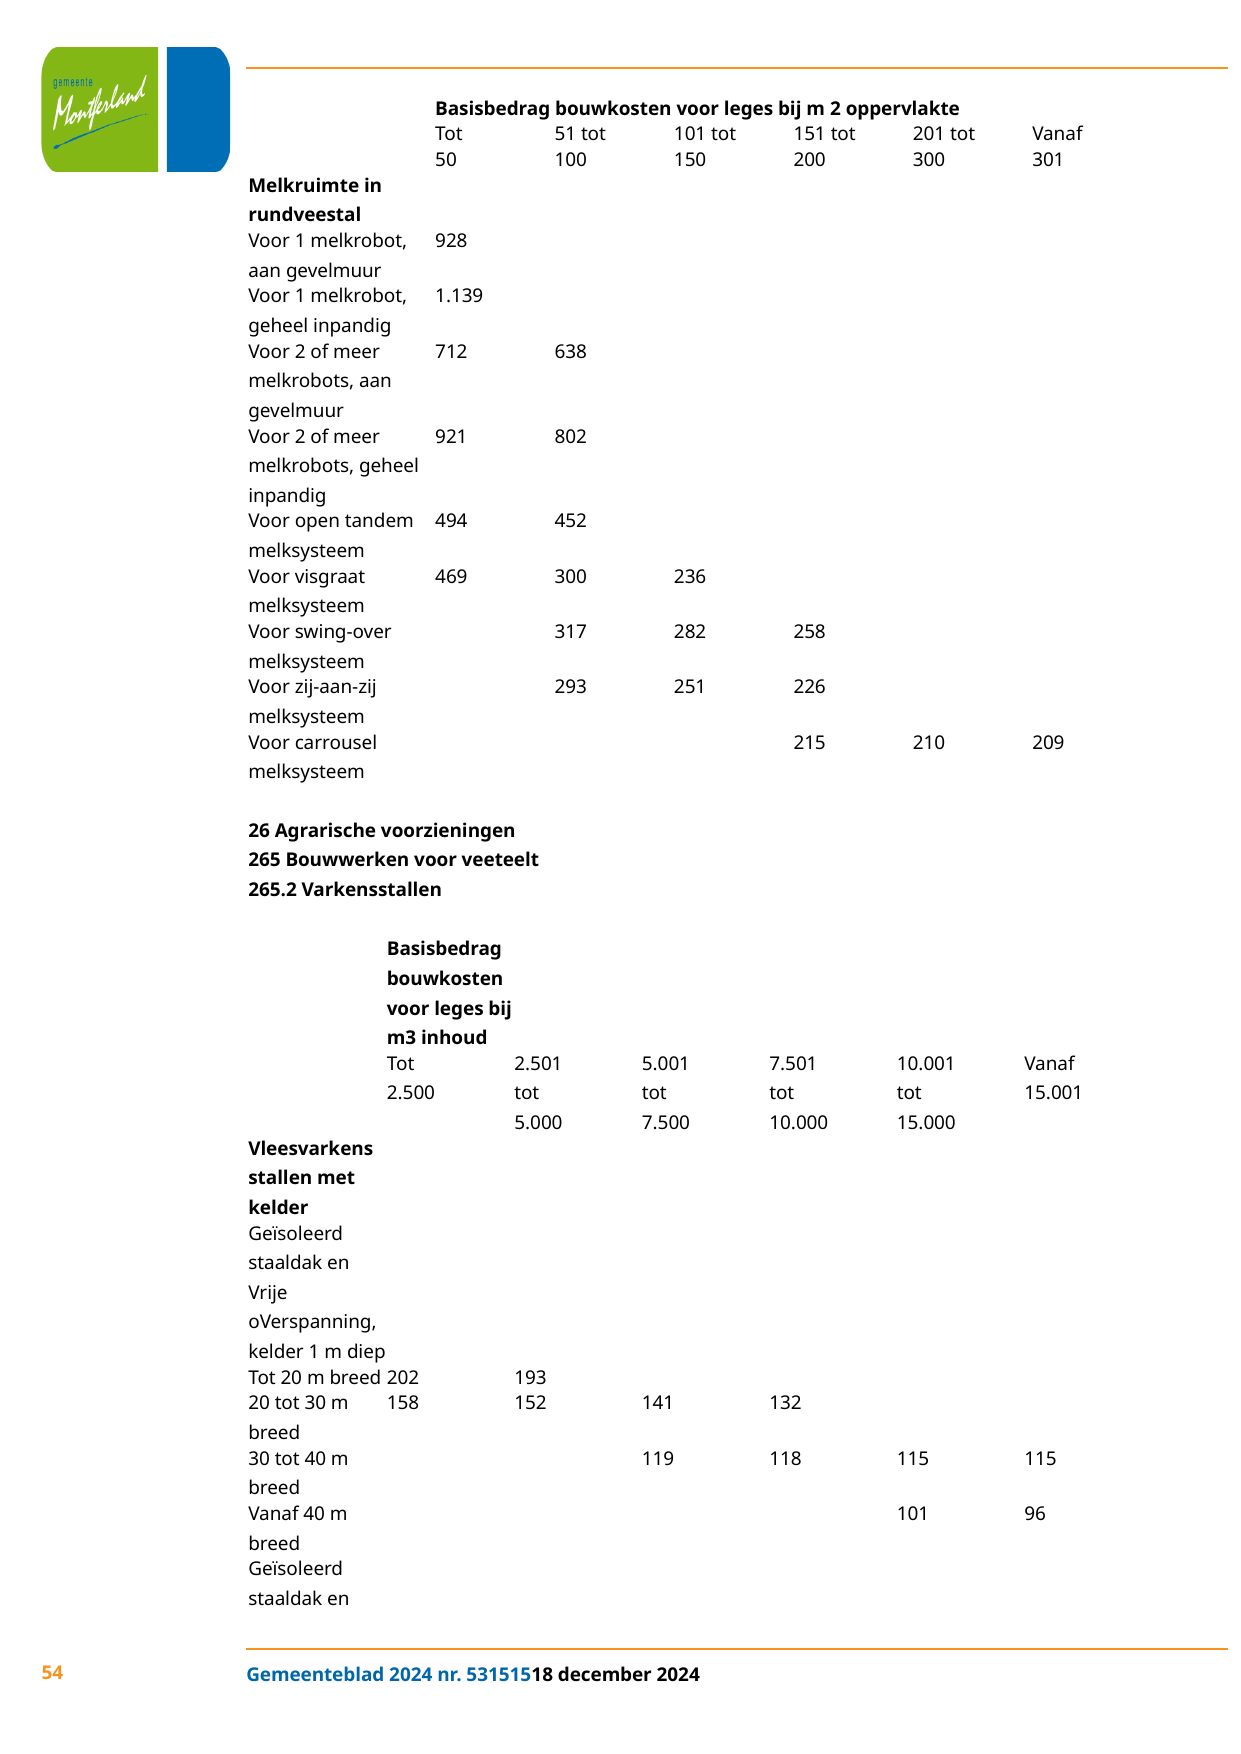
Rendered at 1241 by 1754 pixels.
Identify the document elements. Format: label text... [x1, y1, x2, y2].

table_cell 132 [769, 1390, 897, 1445]
table_cell 1.139 [435, 283, 554, 338]
table_cell 293 [554, 674, 674, 729]
table_cell Voor 2 of meer melkrobots, geheel inpandig [248, 423, 435, 508]
table_cell 141 [642, 1390, 769, 1445]
table_cell [554, 283, 674, 338]
table_cell 118 [769, 1445, 897, 1500]
table_cell Vanaf 40 m breed [248, 1500, 387, 1556]
table_cell 150 [674, 146, 793, 172]
table_cell 115 [897, 1445, 1024, 1500]
table_cell [913, 227, 1032, 283]
table_cell [435, 618, 554, 674]
table_cell 101 [897, 1500, 1024, 1556]
table_cell 300 [913, 146, 1032, 172]
table_cell 202 [387, 1364, 514, 1389]
table_cell [387, 1220, 514, 1364]
table_cell 20 tot 30 m breed [248, 1390, 387, 1445]
table_cell 712 [435, 338, 554, 423]
table_cell Voor zij-aan-zij melksysteem [248, 674, 435, 729]
table_cell [1032, 563, 1152, 618]
table_cell [769, 1364, 897, 1389]
table_cell Vleesvarkens stallen met kelder [248, 1135, 387, 1220]
table_cell [913, 423, 1032, 508]
table_header Basisbedrag bouwkosten voor leges bij m 2 oppervlakte [435, 95, 1152, 121]
table_cell [435, 729, 554, 784]
table_cell [1024, 1220, 1152, 1364]
table_cell 115 [1024, 1445, 1152, 1500]
table_cell [897, 1135, 1024, 1220]
table_cell [913, 172, 1032, 227]
table_cell 215 [793, 729, 913, 784]
table_cell 469 [435, 563, 554, 618]
table_cell [1032, 338, 1152, 423]
table_cell [387, 1556, 514, 1611]
table_cell Tot 2.500 [387, 1050, 514, 1135]
table_cell 301 [1032, 146, 1152, 172]
table_cell [1024, 1364, 1152, 1389]
table_cell 152 [514, 1390, 642, 1445]
table_cell 226 [793, 674, 913, 729]
table_cell Geïsoleerd staaldak en Vrije oVerspanning, kelder 1 m diep [248, 1220, 387, 1364]
table_cell [642, 1500, 769, 1556]
table_cell 30 tot 40 m breed [248, 1445, 387, 1500]
table_cell 201 tot [913, 121, 1032, 146]
table_cell [674, 338, 793, 423]
table_cell [897, 1220, 1024, 1364]
table_cell 101 tot [674, 121, 793, 146]
table_cell [793, 227, 913, 283]
table_header [248, 936, 387, 1050]
table_cell [769, 1556, 897, 1611]
table_cell 638 [554, 338, 674, 423]
table_cell [793, 172, 913, 227]
text 26 Agrarische voorzieningen [248, 817, 1152, 843]
table_cell [248, 1050, 387, 1135]
table_header Basisbedrag bouwkosten voor leges bij m3 inhoud [387, 936, 514, 1050]
table_cell Vanaf [1032, 121, 1152, 146]
table_cell 494 [435, 508, 554, 563]
table_cell [1032, 423, 1152, 508]
table_cell 251 [674, 674, 793, 729]
table_cell Voor 2 of meer melkrobots, aan gevelmuur [248, 338, 435, 423]
table_cell [514, 1220, 642, 1364]
table_cell 96 [1024, 1500, 1152, 1556]
table_cell 921 [435, 423, 554, 508]
table_cell [248, 121, 435, 146]
table_cell [642, 1220, 769, 1364]
table_cell [1032, 172, 1152, 227]
table_cell [793, 423, 913, 508]
table_cell [435, 172, 554, 227]
table_cell [913, 508, 1032, 563]
table_cell [769, 1220, 897, 1364]
table_cell Tot 20 m breed [248, 1364, 387, 1389]
table_cell 2.501 tot 5.000 [514, 1050, 642, 1135]
table_cell 50 [435, 146, 554, 172]
table_cell Tot [435, 121, 554, 146]
table_cell [913, 618, 1032, 674]
table_cell 100 [554, 146, 674, 172]
table_cell [913, 674, 1032, 729]
table_cell [554, 729, 674, 784]
table_cell [554, 172, 674, 227]
table_cell [387, 1135, 514, 1220]
table_cell Voor open tandem melksysteem [248, 508, 435, 563]
table_cell [793, 283, 913, 338]
table_cell 210 [913, 729, 1032, 784]
table_cell [642, 1556, 769, 1611]
table_cell Voor carrousel melksysteem [248, 729, 435, 784]
table_cell [514, 1500, 642, 1556]
table_cell [514, 1556, 642, 1611]
table_cell [1024, 1556, 1152, 1611]
table_cell [897, 1556, 1024, 1611]
table_cell [913, 563, 1032, 618]
table_cell [1032, 283, 1152, 338]
table_cell [897, 1364, 1024, 1389]
table_cell [674, 283, 793, 338]
table_header [248, 95, 435, 121]
table_cell [514, 1445, 642, 1500]
table_cell 51 tot [554, 121, 674, 146]
table_cell [1032, 618, 1152, 674]
table_cell 802 [554, 423, 674, 508]
table_cell [793, 563, 913, 618]
table_cell [1024, 1135, 1152, 1220]
table_cell 5.001 tot 7.500 [642, 1050, 769, 1135]
table_cell 151 tot [793, 121, 913, 146]
text 265 Bouwwerken voor veeteelt [248, 847, 1152, 872]
table_cell [674, 227, 793, 283]
table_cell [769, 1500, 897, 1556]
table_cell [793, 338, 913, 423]
table_cell [387, 1500, 514, 1556]
table_cell Voor 1 melkrobot, aan gevelmuur [248, 227, 435, 283]
table_cell [435, 674, 554, 729]
table_cell 928 [435, 227, 554, 283]
table_cell [554, 227, 674, 283]
table_cell Melkruimte in rundveestal [248, 172, 435, 227]
table_cell [642, 1135, 769, 1220]
table_cell [1032, 674, 1152, 729]
table_cell 209 [1032, 729, 1152, 784]
table_cell 452 [554, 508, 674, 563]
table_cell 119 [642, 1445, 769, 1500]
table_cell Geïsoleerd staaldak en [248, 1556, 387, 1611]
table_cell 158 [387, 1390, 514, 1445]
table_cell [913, 338, 1032, 423]
text 265.2 Varkensstallen [248, 876, 1152, 902]
table_cell 258 [793, 618, 913, 674]
table_cell [1024, 1390, 1152, 1445]
table_cell 300 [554, 563, 674, 618]
table_cell [1032, 227, 1152, 283]
table_cell [674, 729, 793, 784]
table_cell 10.001 tot 15.000 [897, 1050, 1024, 1135]
table_cell 317 [554, 618, 674, 674]
table_cell [674, 172, 793, 227]
table_cell 193 [514, 1364, 642, 1389]
table_cell 236 [674, 563, 793, 618]
table_cell 7.501 tot 10.000 [769, 1050, 897, 1135]
table_cell [674, 423, 793, 508]
table_cell [913, 283, 1032, 338]
table_cell 282 [674, 618, 793, 674]
table_cell [674, 508, 793, 563]
table_cell [1032, 508, 1152, 563]
table_cell [793, 508, 913, 563]
table_cell [387, 1445, 514, 1500]
table_cell Voor 1 melkrobot, geheel inpandig [248, 283, 435, 338]
table_cell Voor visgraat melksysteem [248, 563, 435, 618]
table_cell [642, 1364, 769, 1389]
table_cell Voor swing-over melksysteem [248, 618, 435, 674]
table_cell 200 [793, 146, 913, 172]
table_cell Vanaf 15.001 [1024, 1050, 1152, 1135]
picture [41, 47, 231, 172]
table_cell [769, 1135, 897, 1220]
table_cell [514, 1135, 642, 1220]
table_cell [897, 1390, 1024, 1445]
table_cell [248, 146, 435, 172]
